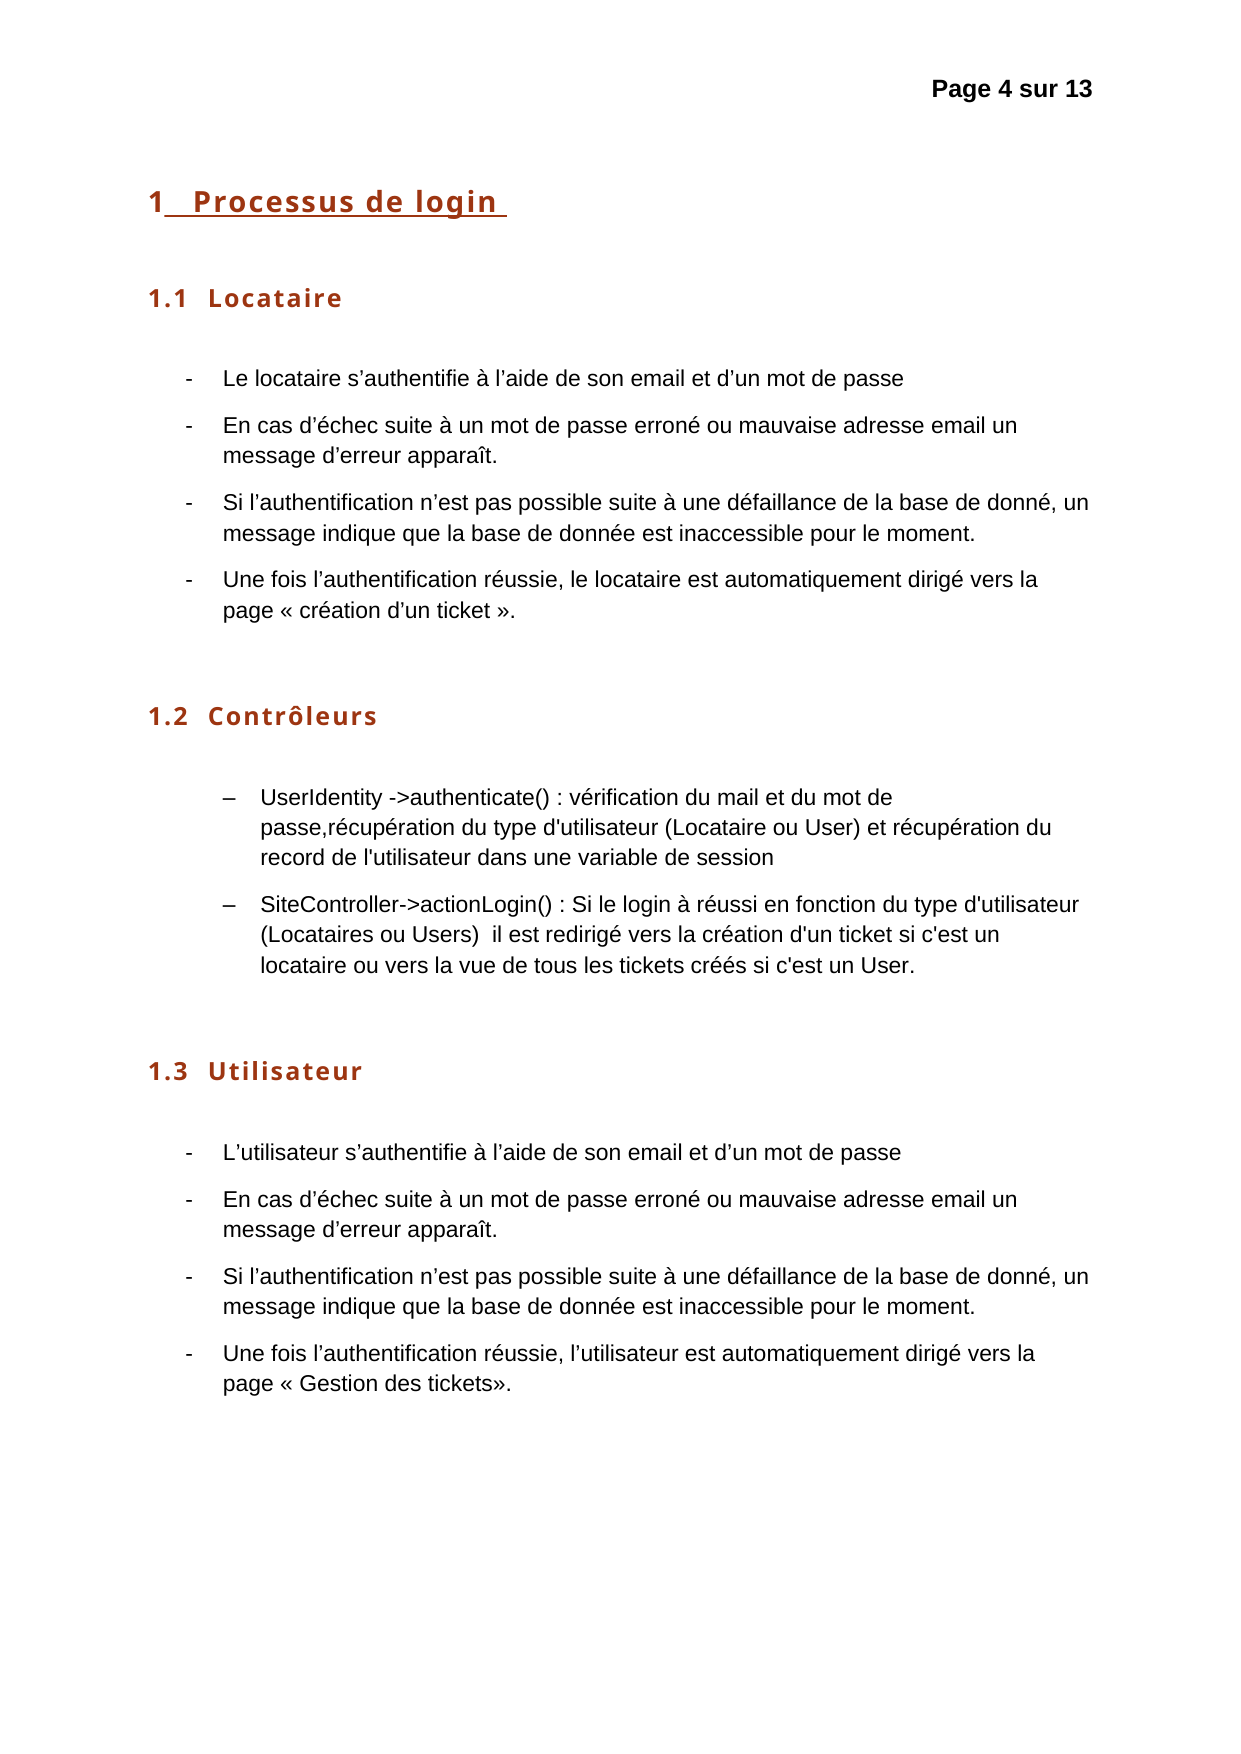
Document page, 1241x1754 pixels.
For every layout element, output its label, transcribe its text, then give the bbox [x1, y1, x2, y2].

list Une fois l’authentification réussie, le locataire est automatiquement dirigé vers la page « création d’un ticket ». [185, 566, 1092, 623]
subtitle Processus de login [148, 181, 1092, 221]
list SiteController->actionLogin() : Si le login à réussi en fonction du type d'utilisateur (Locataires ou Users) il est redirigé vers la création d'un ticket si c'est un locataire ou vers la vue de tous les tickets créés si c'est un User. [223, 891, 1092, 978]
list L’utilisateur s’authentifie à l’aide de son email et d’un mot de passe [185, 1139, 1092, 1165]
list Si l’authentification n’est pas possible suite à une défaillance de la base de donné, un message indique que la base de donnée est inaccessible pour le moment. [185, 489, 1092, 546]
list Le locataire s’authentifie à l’aide de son email et d’un mot de passe [185, 365, 1092, 392]
subtitle Contrôleurs [148, 699, 1092, 733]
list UserIdentity ->authenticate() : vérification du mail et du mot de passe,récupération du type d'utilisateur (Locataire ou User) et récupération du record de l'utilisateur dans une variable de session [223, 784, 1092, 871]
list Si l’authentification n’est pas possible suite à une défaillance de la base de donné, un message indique que la base de donnée est inaccessible pour le moment. [185, 1263, 1092, 1319]
list Une fois l’authentification réussie, l’utilisateur est automatiquement dirigé vers la page « Gestion des tickets». [185, 1340, 1092, 1396]
subtitle Locataire [148, 280, 1092, 314]
subtitle Utilisateur [148, 1054, 1092, 1088]
list En cas d’échec suite à un mot de passe erroné ou mauvaise adresse email un message d’erreur apparaît. [185, 1186, 1092, 1242]
list En cas d’échec suite à un mot de passe erroné ou mauvaise adresse email un message d’erreur apparaît. [185, 412, 1092, 469]
